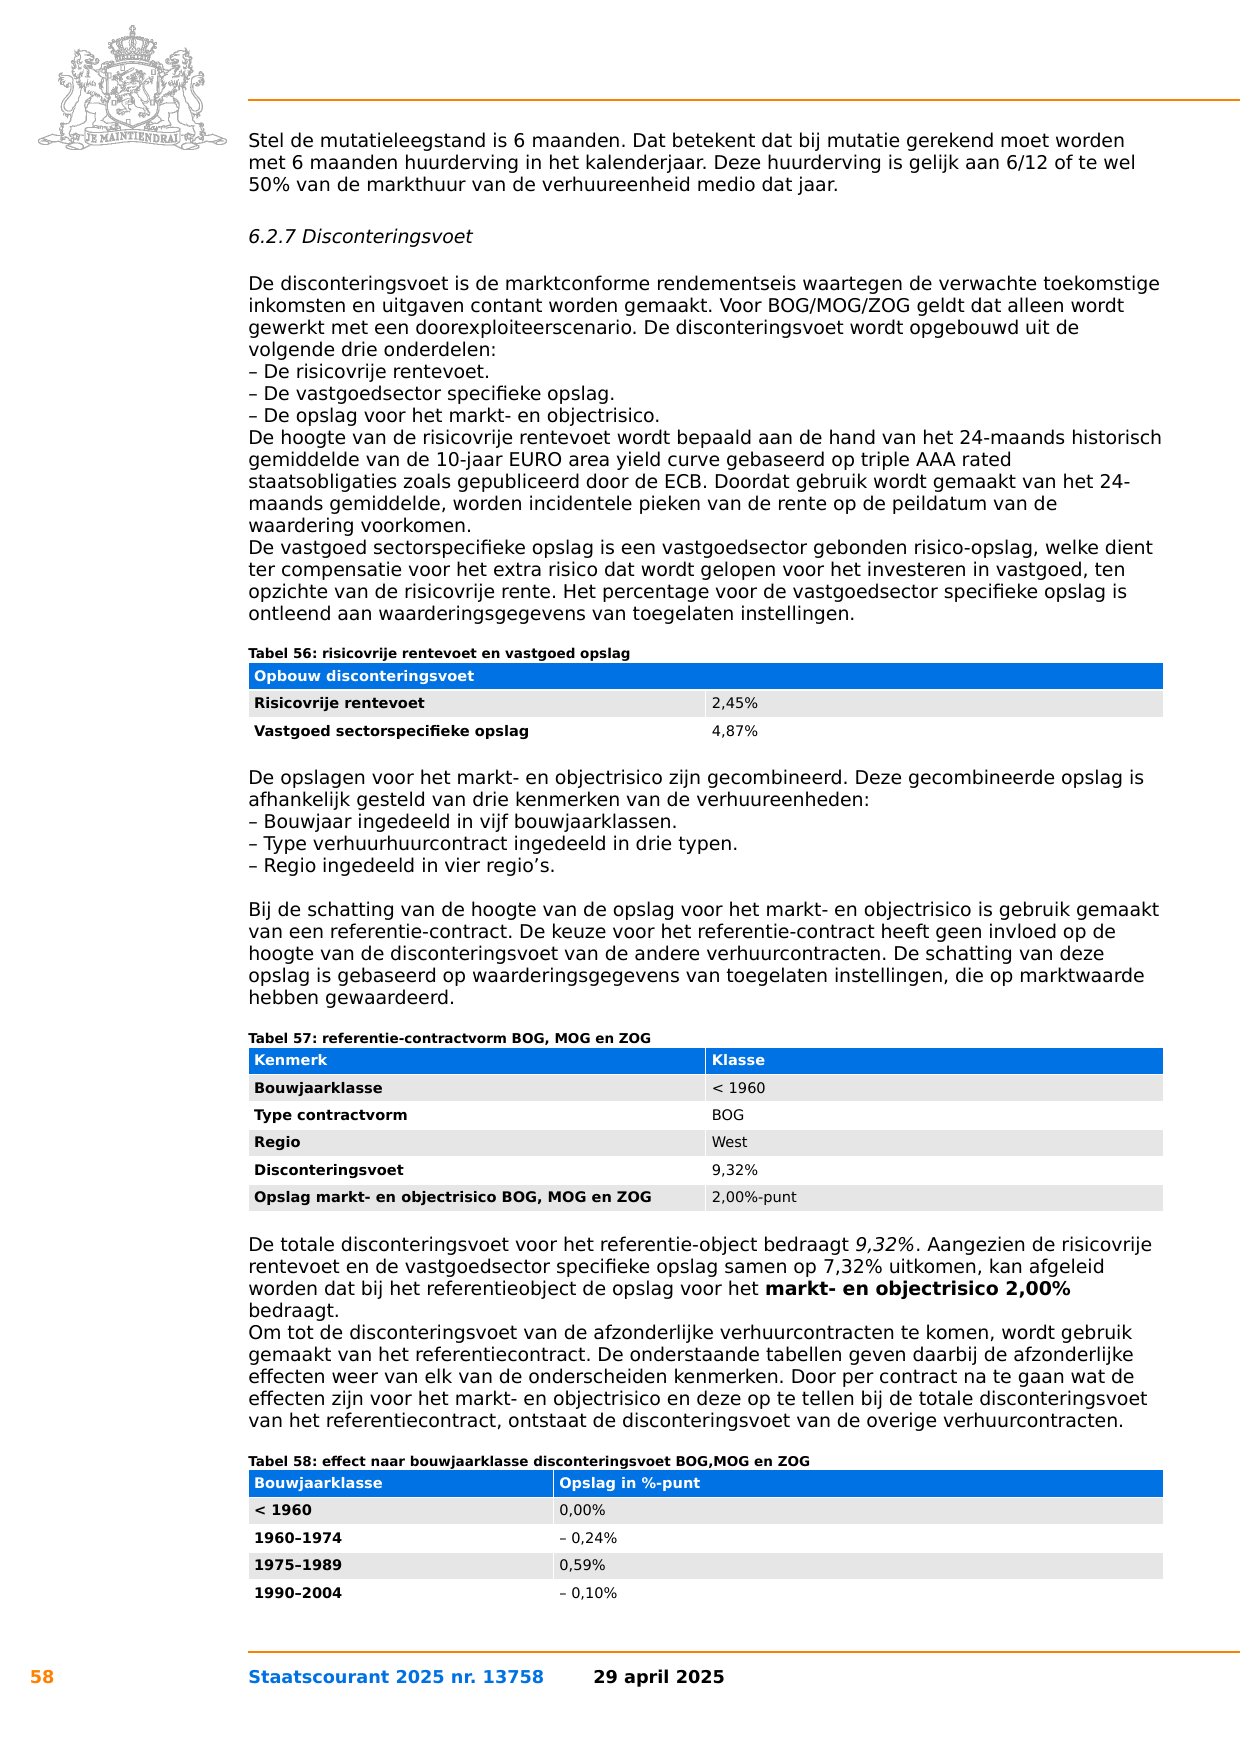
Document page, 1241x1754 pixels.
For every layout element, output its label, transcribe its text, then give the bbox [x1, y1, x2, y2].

table_cell Disconteringsvoet [249, 1157, 705, 1183]
table_cell West [706, 1130, 1163, 1156]
table_cell 4,87% [706, 718, 1163, 744]
text De disconteringsvoet is de marktconforme rendementseis waartegen de verwachte toekomstige inkomsten en uitgaven contant worden gemaakt. Voor BOG/MOG/ZOG geldt dat alleen wordt gewerkt met een doorexploiteerscenario. De disconteringsvoet wordt opgebouwd uit de volgende drie onderdelen: [248, 273, 1163, 361]
text De totale disconteringsvoet voor het referentie-object bedraagt 9,32%. Aangezien de risicovrije rentevoet en de vastgoedsector specifieke opslag samen op 7,32% uitkomen, kan afgeleid worden dat bij het referentieobject de opslag voor het markt- en objectrisico 2,00% bedraagt. [248, 1234, 1163, 1322]
picture [38, 25, 227, 150]
table_cell 1990–2004 [249, 1580, 553, 1606]
text Stel de mutatieleegstand is 6 maanden. Dat betekent dat bij mutatie gerekend moet worden met 6 maanden huurderving in het kalenderjaar. Deze huurderving is gelijk aan 6/12 of te wel 50% van de markthuur van de verhuureenheid medio dat jaar. [248, 130, 1163, 196]
table_cell Regio [249, 1130, 705, 1156]
table_header Tabel 58: effect naar bouwjaarklasse disconteringsvoet BOG,MOG en ZOG [248, 1454, 1163, 1469]
table_cell Opbouw disconteringsvoet [249, 663, 1163, 689]
table_header Tabel 56: risicovrije rentevoet en vastgoed opslag [248, 646, 1163, 662]
table_cell Type contractvorm [249, 1102, 705, 1129]
text De vastgoed sectorspecifieke opslag is een vastgoedsector gebonden risico-opslag, welke dient ter compensatie voor het extra risico dat wordt gelopen voor het investeren in vastgoed, ten opzichte van de risicovrije rente. Het percentage voor de vastgoedsector specifieke opslag is ontleend aan waarderingsgegevens van toegelaten instellingen. [248, 537, 1163, 624]
table_cell 1960–1974 [249, 1525, 553, 1551]
table_cell Klasse [706, 1048, 1163, 1074]
text – De risicovrije rentevoet. [248, 361, 1163, 383]
text – Regio ingedeeld in vier regio’s. [248, 855, 1163, 877]
table_cell Bouwjaarklasse [249, 1075, 705, 1101]
table_cell 0,00% [554, 1498, 1163, 1524]
table_cell < 1960 [706, 1075, 1163, 1101]
table_cell 2,00%-punt [706, 1185, 1163, 1211]
table_cell Bouwjaarklasse [249, 1470, 553, 1497]
table_cell Vastgoed sectorspecifieke opslag [249, 718, 705, 744]
table_cell Kenmerk [249, 1048, 705, 1074]
text De hoogte van de risicovrije rentevoet wordt bepaald aan de hand van het 24-maands historisch gemiddelde van de 10-jaar EURO area yield curve gebaseerd op triple AAA rated staatsobligaties zoals gepubliceerd door de ECB. Doordat gebruik wordt gemaakt van het 24-maands gemiddelde, worden incidentele pieken van de rente op de peildatum van de waardering voorkomen. [248, 427, 1163, 537]
text Om tot de disconteringsvoet van de afzonderlijke verhuurcontracten te komen, wordt gebruik gemaakt van het referentiecontract. De onderstaande tabellen geven daarbij de afzonderlijke effecten weer van elk van de onderscheiden kenmerken. Door per contract na te gaan wat de effecten zijn voor het markt- en objectrisico en deze op te tellen bij de totale disconteringsvoet van het referentiecontract, ontstaat de disconteringsvoet van de overige verhuurcontracten. [248, 1322, 1163, 1432]
table_cell 9,32% [706, 1157, 1163, 1183]
table_cell BOG [706, 1102, 1163, 1129]
text De opslagen voor het markt- en objectrisico zijn gecombineerd. Deze gecombineerde opslag is afhankelijk gesteld van drie kenmerken van de verhuureenheden: [248, 767, 1163, 811]
subtitle 6.2.7 Disconteringsvoet [248, 226, 1163, 248]
table_cell 1975–1989 [249, 1553, 553, 1579]
table_cell Risicovrije rentevoet [249, 691, 705, 717]
table_cell 2,45% [706, 691, 1163, 717]
table_cell Opslag in %-punt [554, 1470, 1163, 1497]
table_cell Opslag markt- en objectrisico BOG, MOG en ZOG [249, 1185, 705, 1211]
text – Type verhuurhuurcontract ingedeeld in drie typen. [248, 833, 1163, 855]
table_cell – 0,10% [554, 1580, 1163, 1606]
text Bij de schatting van de hoogte van de opslag voor het markt- en objectrisico is gebruik gemaakt van een referentie-contract. De keuze voor het referentie-contract heeft geen invloed op de hoogte van de disconteringsvoet van de andere verhuurcontracten. De schatting van deze opslag is gebaseerd op waarderingsgegevens van toegelaten instellingen, die op marktwaarde hebben gewaardeerd. [248, 899, 1163, 1009]
table_cell 0,59% [554, 1553, 1163, 1579]
table_cell – 0,24% [554, 1525, 1163, 1551]
text – Bouwjaar ingedeeld in vijf bouwjaarklassen. [248, 811, 1163, 833]
text – De vastgoedsector specifieke opslag. [248, 383, 1163, 405]
table_header Tabel 57: referentie-contractvorm BOG, MOG en ZOG [248, 1031, 1163, 1046]
text – De opslag voor het markt- en objectrisico. [248, 405, 1163, 427]
table_cell < 1960 [249, 1498, 553, 1524]
